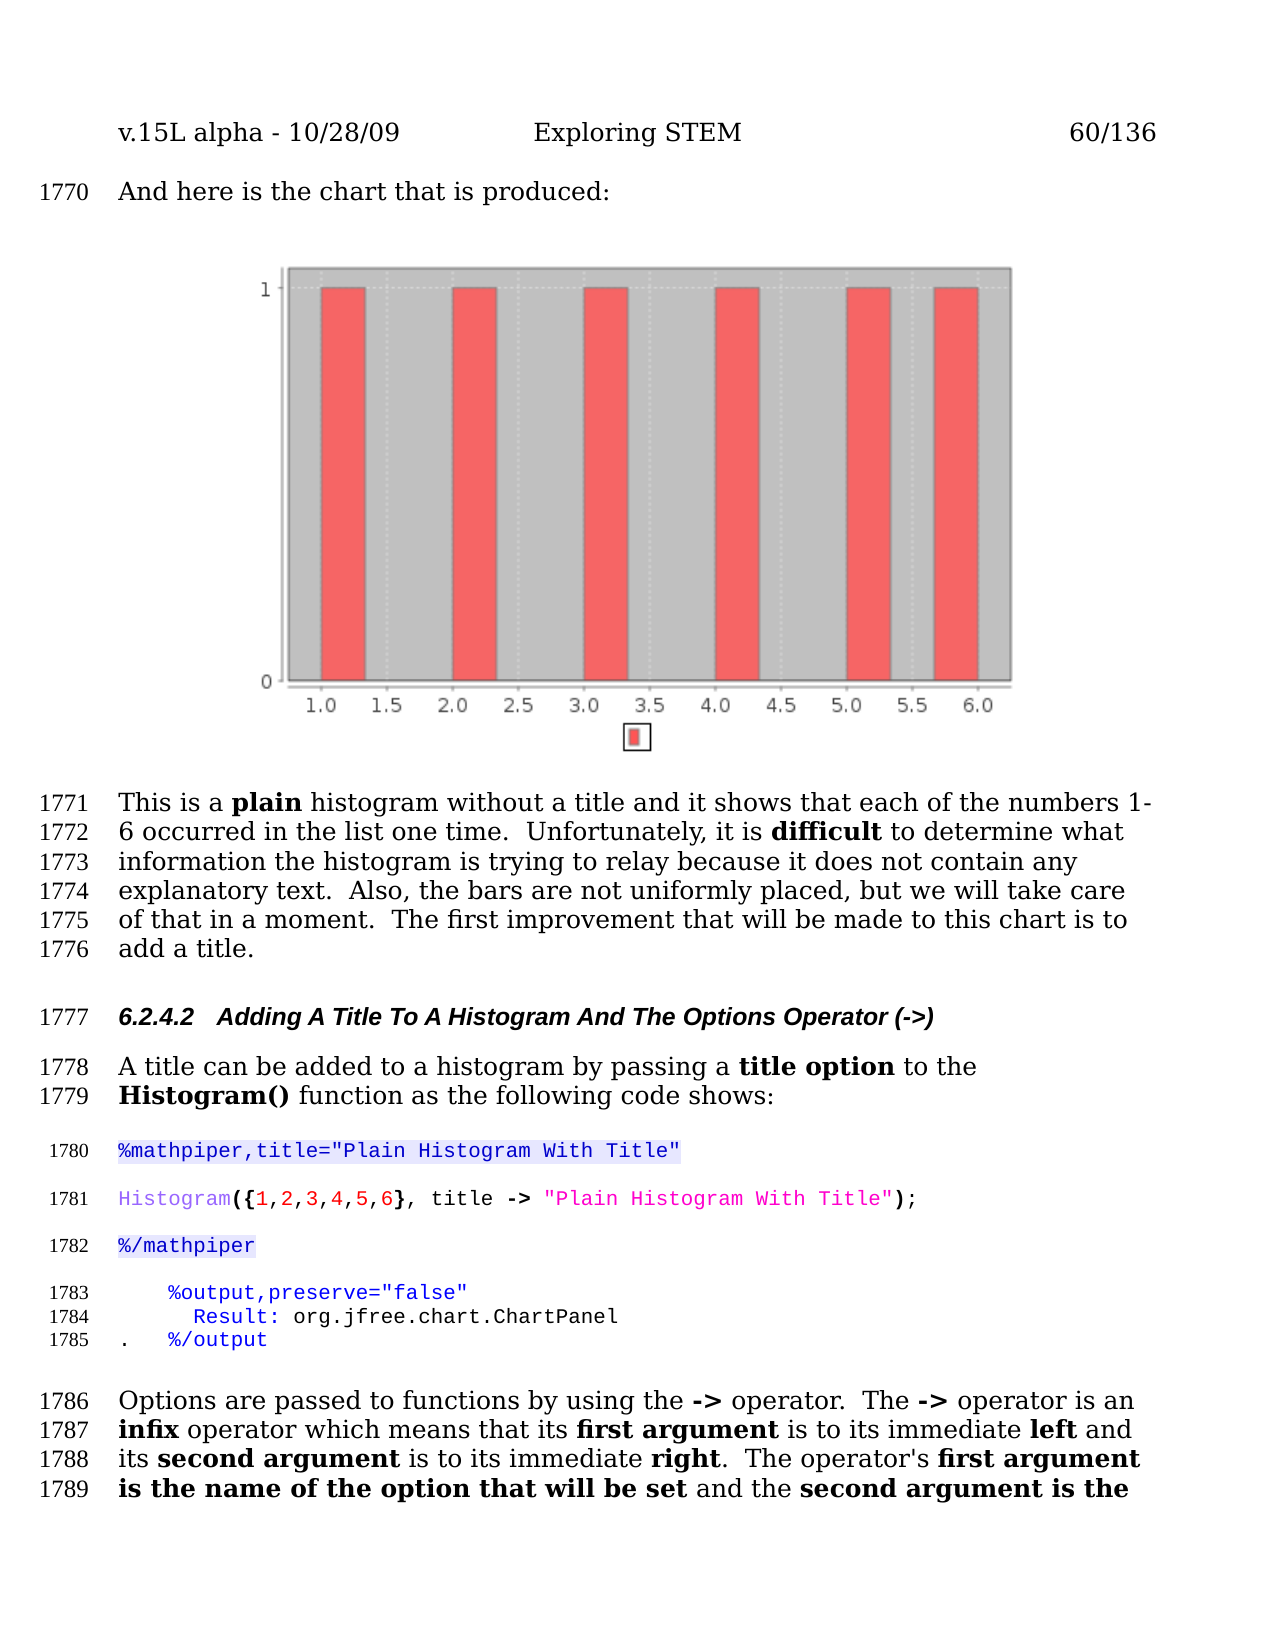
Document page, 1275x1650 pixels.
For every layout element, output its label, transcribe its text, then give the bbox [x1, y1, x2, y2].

text %mathpiper,title="Plain Histogram With Title" [118, 1140, 1157, 1164]
text And here is the chart that is produced: [118, 177, 1157, 206]
picture [245, 256, 1030, 753]
subtitle Adding A Title To A Histogram And The Options Operator (->) [118, 1002, 1157, 1031]
text %/mathpiper [118, 1235, 1157, 1258]
text A title can be added to a histogram by passing a title option to the Histogram() function as the following code shows: [118, 1052, 1157, 1111]
text Result: org.jfree.chart.ChartPanel [118, 1306, 1157, 1329]
text %output,preserve="false" [118, 1282, 1157, 1306]
text This is a plain histogram without a title and it shows that each of the numbers 1-6 occurred in the list one time. Unfortunately, it is difficult to determine what information the histogram is trying to relay because it does not contain any explanatory text. Also, the bars are not uniformly placed, but we will take care of that in a moment. The first improvement that will be made to this chart is to add a title. [118, 788, 1157, 963]
text . %/output [118, 1329, 1157, 1353]
text Histogram({1,2,3,4,5,6}, title -> "Plain Histogram With Title"); [118, 1188, 1157, 1211]
text Options are passed to functions by using the -> operator. The -> operator is an infix operator which means that its first argument is to its immediate left and its second argument is to its immediate right. The operator's first argument is the name of the option that will be set and the second argument is the [118, 1386, 1157, 1503]
